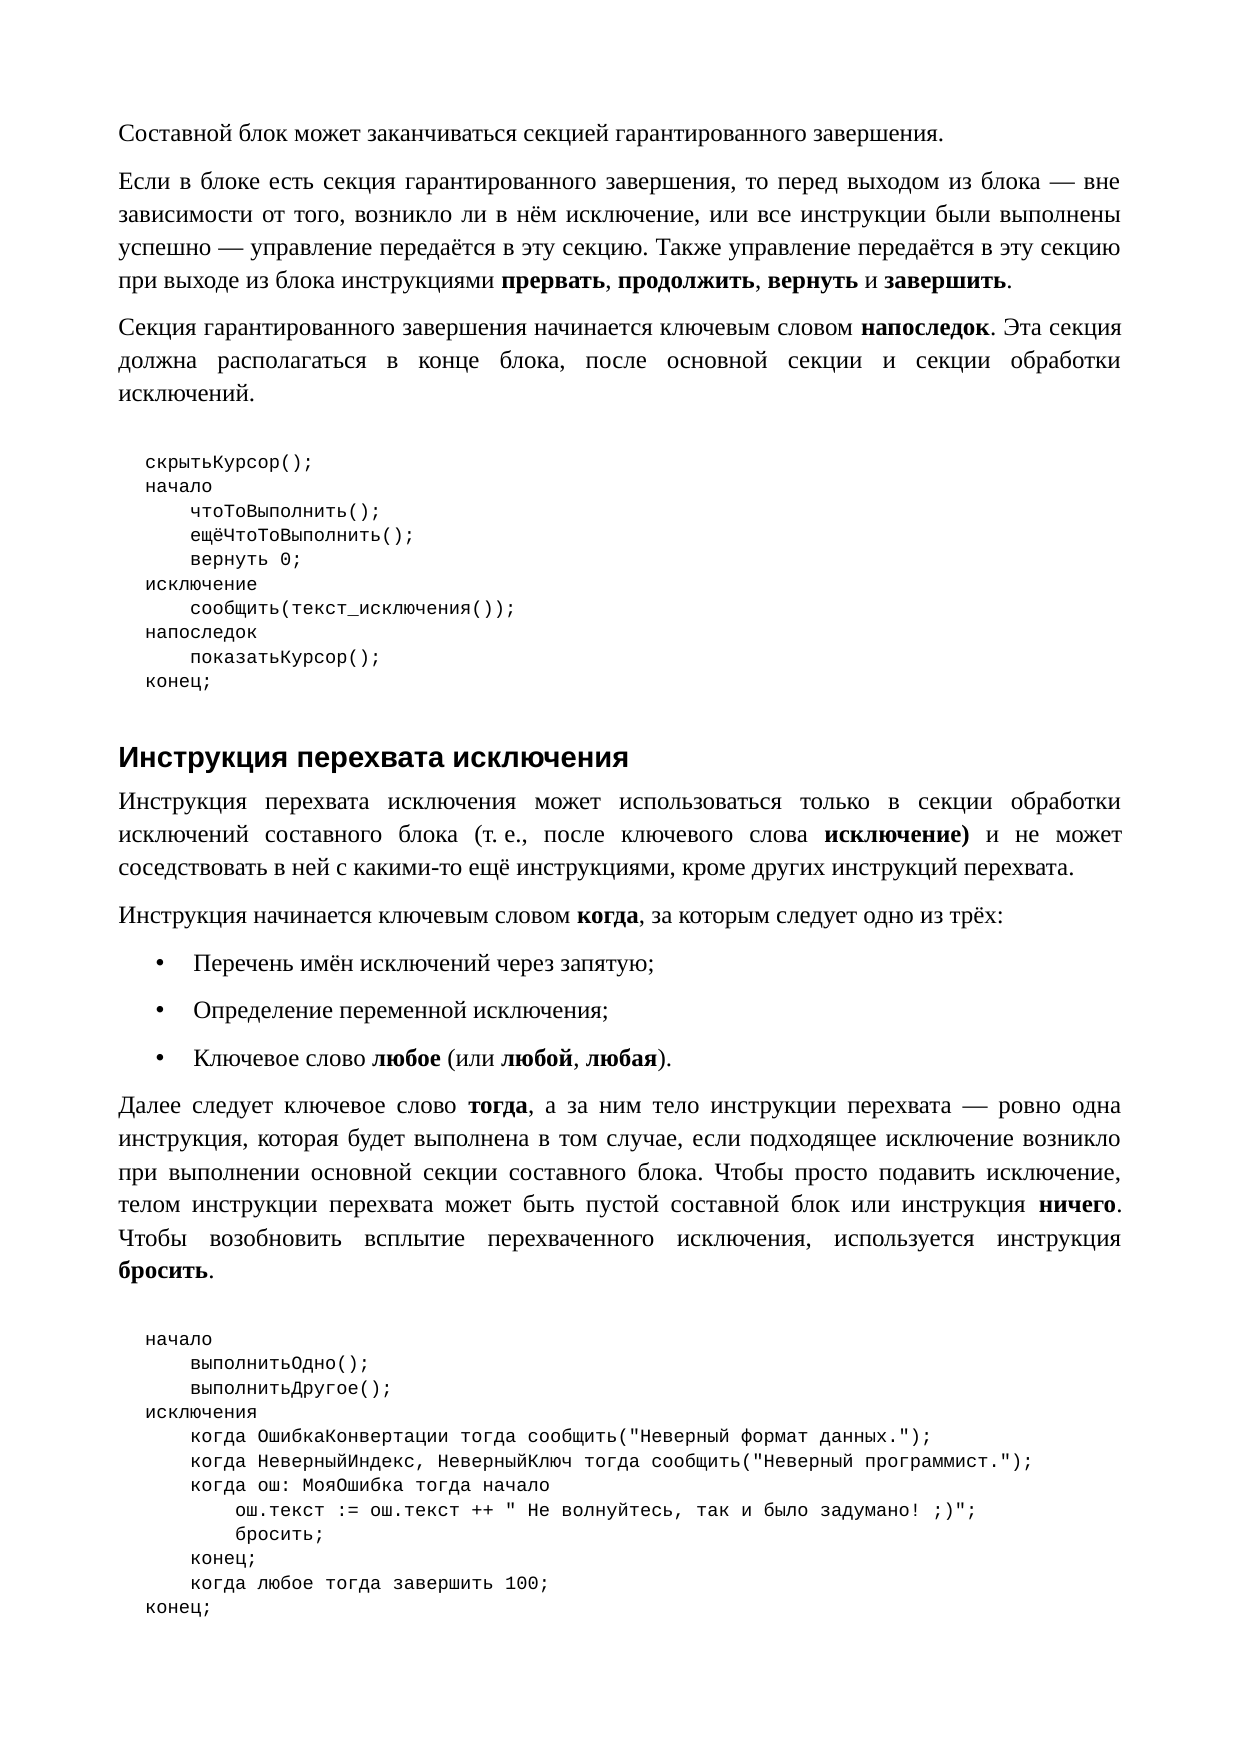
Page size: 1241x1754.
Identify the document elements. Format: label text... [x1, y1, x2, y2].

text ош.текст := ош.текст ++ " Не волнуйтесь, так и было задумано! ;)"; [136, 1492, 1104, 1516]
text начало выполнитьОдно(); выполнитьДругое(); исключения когда ОшибкаКонвертации тогда сообщить("Неверный формат данных."); когда НеверныйИндекс, НеверныйКлюч тогда сообщить("Неверный программист."); когда ош: МояОшибка тогда начало [136, 1321, 1104, 1492]
list Ключевое слово любое (или любой, любая). [156, 1043, 1122, 1072]
text исключение [136, 566, 1104, 590]
text Секция гарантированного завершения начинается ключевым словом напоследок. Эта секция должна располагаться в конце блока, после основной секции и секции обработки исключений. [118, 312, 1122, 407]
text Инструкция начинается ключевым словом когда, за которым следует одно из трёх: [118, 900, 1122, 929]
text скрытьКурсор(); начало чтоТоВыполнить(); ещёЧтоТоВыполнить(); [136, 444, 1104, 541]
text когда любое тогда завершить 100; конец; [136, 1565, 1104, 1628]
text Составной блок может заканчиваться секцией гарантированного завершения. [118, 118, 1122, 147]
subtitle Инструкция перехвата исключения [118, 740, 1122, 774]
text Далее следует ключевое слово тогда, а за ним тело инструкции перехвата — ровно одна инструкция, которая будет выполнена в том случае, если подходящее исключение возникло при выполнении основной секции составного блока. Чтобы просто подавить исключение, телом инструкции перехвата может быть пустой составной блок или инструкция ничего. Чтобы возобновить всплытие перехваченного исключения, используется инструкция бросить. [118, 1091, 1122, 1284]
list Перечень имён исключений через запятую; [156, 948, 1122, 976]
text бросить; [136, 1516, 1104, 1540]
text сообщить(текст_исключения()); напоследок показатьКурсор(); конец; [136, 590, 1104, 702]
text Если в блоке есть секция гарантированного завершения, то перед выходом из блока — вне зависимости от того, возникло ли в нём исключение, или все инструкции были выполнены успешно — управление передаётся в эту секцию. Также управление передаётся в эту секцию при выходе из блока инструкциями прервать, продолжить, вернуть и завершить. [118, 166, 1122, 293]
text вернуть 0; [136, 541, 1104, 566]
text конец; [136, 1540, 1104, 1565]
text Инструкция перехвата исключения может использоваться только в секции обработки исключений составного блока (т. е., после ключевого слова исключение) и не может соседствовать в ней с какими-то ещё инструкциями, кроме других инструкций перехвата. [118, 786, 1122, 881]
list Определение переменной исключения; [156, 995, 1122, 1024]
